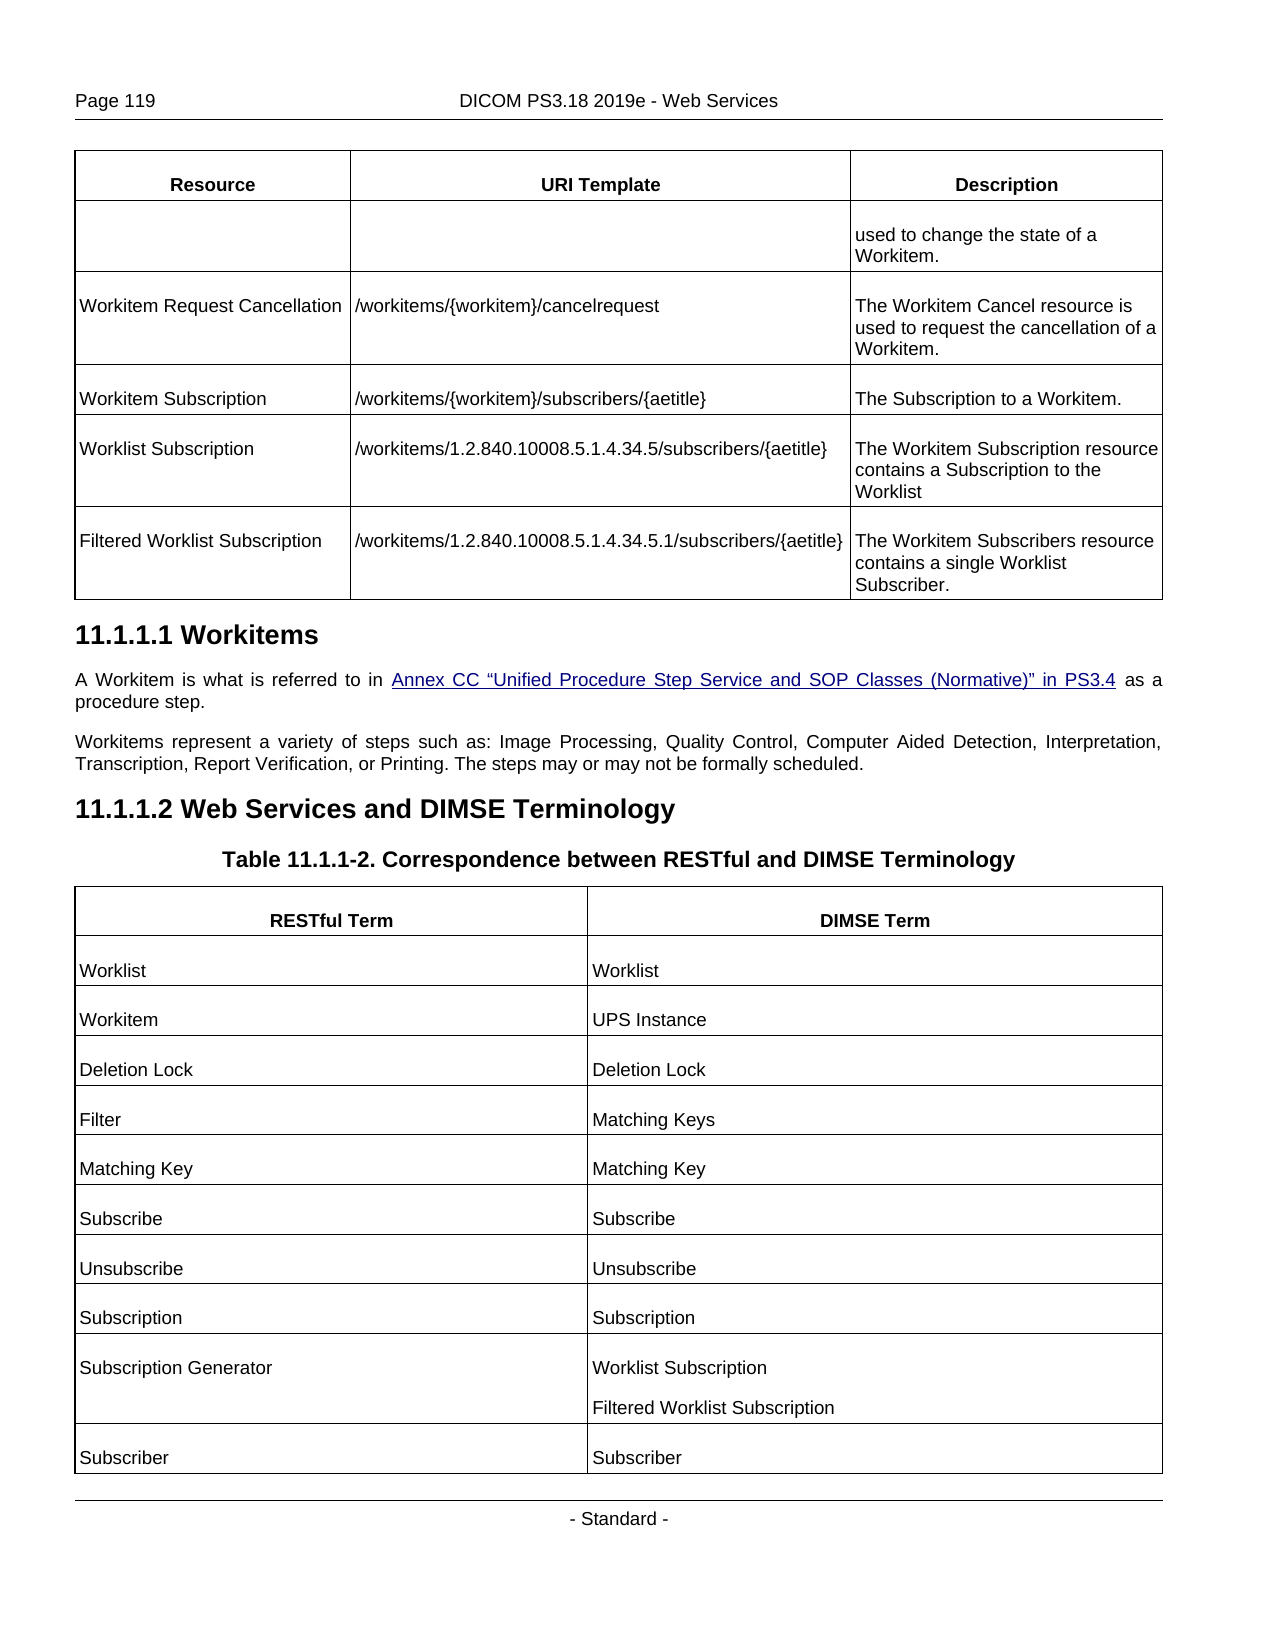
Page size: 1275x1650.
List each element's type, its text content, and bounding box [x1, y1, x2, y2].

table_cell Worklist Subscription Filtered Worklist Subscription [588, 1334, 1162, 1423]
table_cell Worklist Subscription [76, 415, 350, 506]
table_header URI Template [351, 151, 850, 200]
table_header RESTful Term [76, 887, 587, 935]
table_cell The Subscription to a Workitem. [851, 365, 1162, 413]
text A Workitem is what is referred to in Annex CC “Unified Procedure Step Service and SOP Classes (Normative)” in PS3.4 as a procedure step. [75, 669, 1162, 712]
table_cell [76, 201, 350, 271]
table_cell Filtered Worklist Subscription [76, 507, 350, 599]
table_cell Subscription Generator [76, 1334, 587, 1423]
table_cell The Workitem Subscription resource contains a Subscription to the Worklist [851, 415, 1162, 506]
table_cell Worklist [588, 936, 1162, 985]
table_cell Matching Key [76, 1135, 587, 1184]
table_cell Matching Key [588, 1135, 1162, 1184]
table_cell The Workitem Cancel resource is used to request the cancellation of a Workitem. [851, 272, 1162, 364]
text Table 11.1.1-2. Correspondence between RESTful and DIMSE Terminology [75, 846, 1162, 872]
table_cell Subscribe [76, 1185, 587, 1233]
table_cell UPS Instance [588, 986, 1162, 1035]
table_cell Matching Keys [588, 1086, 1162, 1134]
text 11.1.1.1 Workitems [75, 619, 1162, 650]
table_header DIMSE Term [588, 887, 1162, 935]
table_cell Subscriber [76, 1424, 587, 1473]
table_cell Workitem Subscription [76, 365, 350, 413]
table_cell The Workitem Subscribers resource contains a single Worklist Subscriber. [851, 507, 1162, 599]
table_cell Unsubscribe [76, 1235, 587, 1283]
table_cell /workitems/{workitem}/subscribers/{aetitle} [351, 365, 850, 413]
table_cell [351, 201, 850, 271]
table_cell Deletion Lock [588, 1036, 1162, 1084]
table_cell Subscription [76, 1284, 587, 1333]
table_header Description [851, 151, 1162, 200]
table_cell Subscription [588, 1284, 1162, 1333]
text Workitems represent a variety of steps such as: Image Processing, Quality Control, Computer Aided Detection, Interpretation, Transcription, Report Verification, or Printing. The steps may or may not be formally scheduled. [75, 731, 1162, 774]
table_cell Worklist [76, 936, 587, 985]
table_cell Subscriber [588, 1424, 1162, 1473]
table_cell Workitem [76, 986, 587, 1035]
table_cell Deletion Lock [76, 1036, 587, 1084]
table_cell Unsubscribe [588, 1235, 1162, 1283]
table_cell Subscribe [588, 1185, 1162, 1233]
text 11.1.1.2 Web Services and DIMSE Terminology [75, 793, 1162, 824]
table_cell /workitems/1.2.840.10008.5.1.4.34.5/subscribers/{aetitle} [351, 415, 850, 506]
table_cell /workitems/{workitem}/cancelrequest [351, 272, 850, 364]
table_cell Workitem Request Cancellation [76, 272, 350, 364]
table_cell /workitems/1.2.840.10008.5.1.4.34.5.1/subscribers/{aetitle} [351, 507, 850, 599]
table_cell used to change the state of a Workitem. [851, 201, 1162, 271]
table_cell Filter [76, 1086, 587, 1134]
table_header Resource [76, 151, 350, 200]
